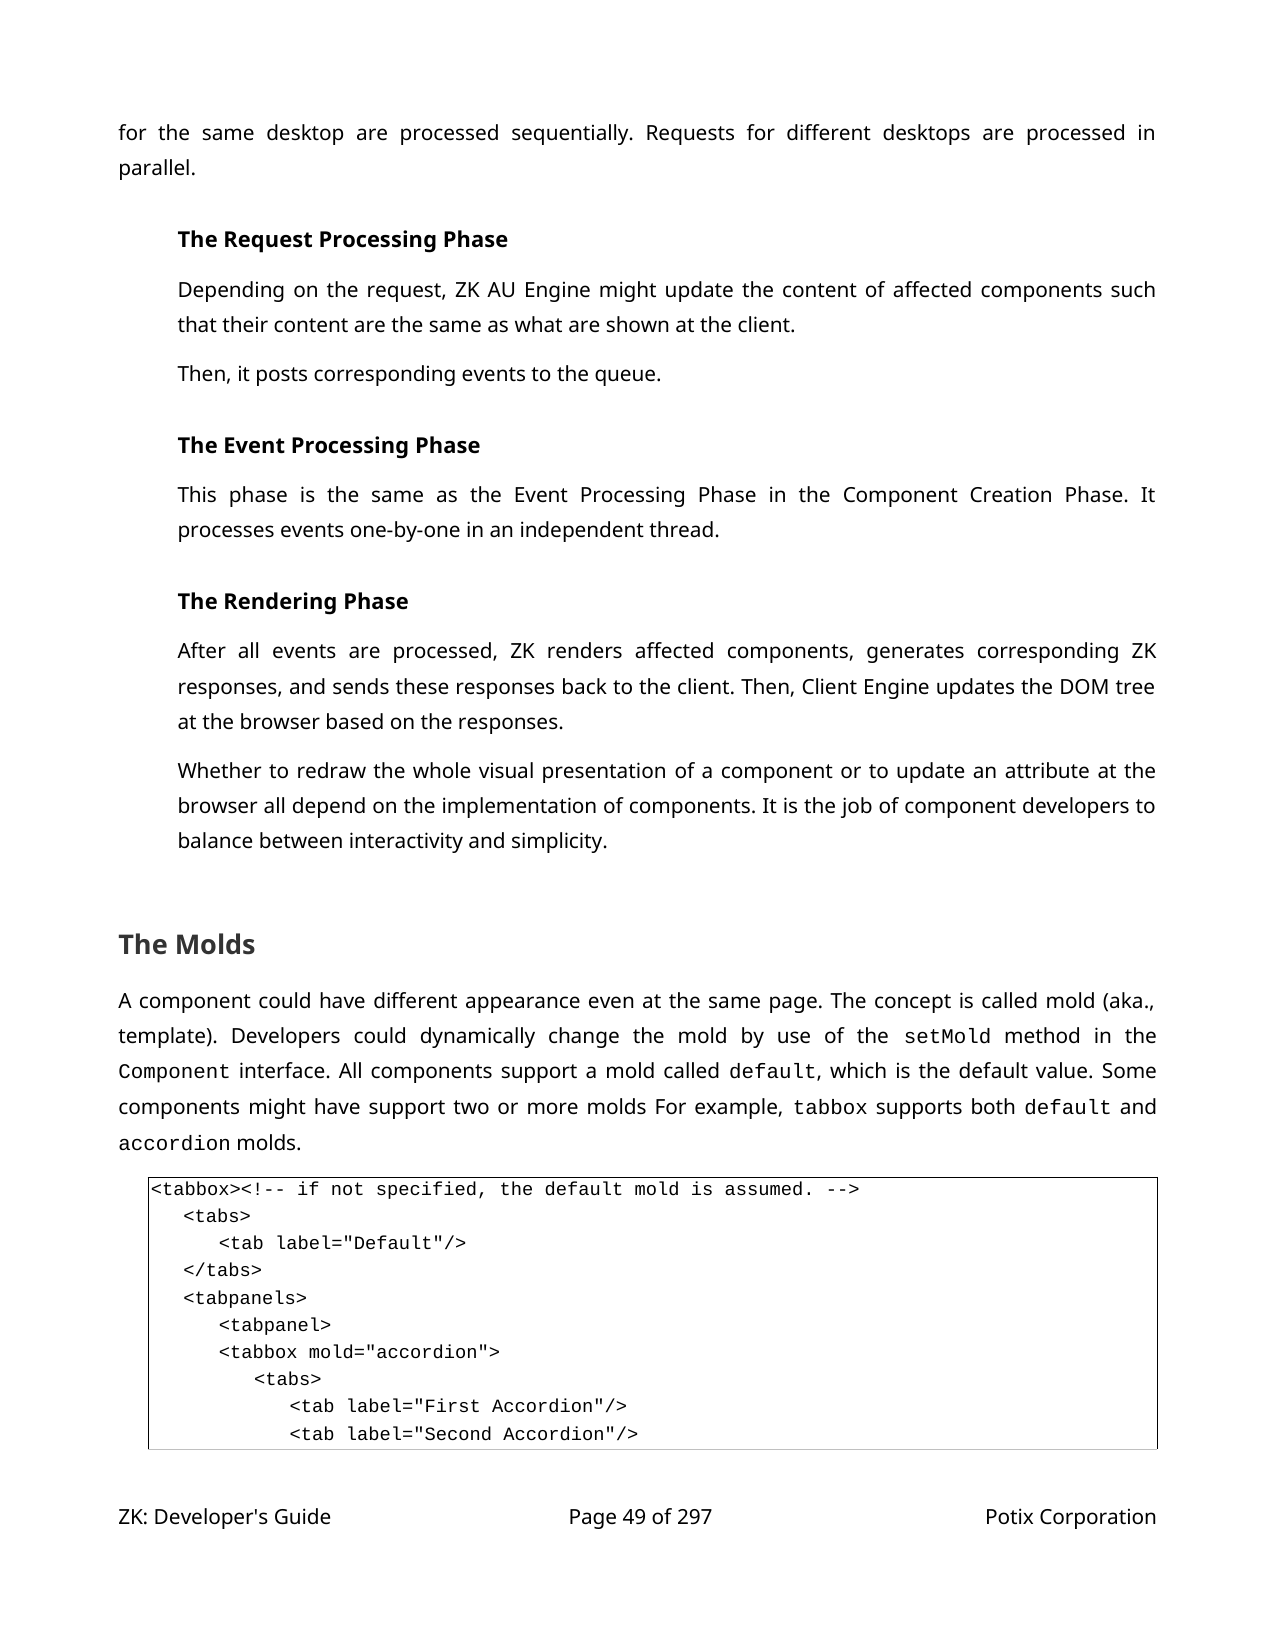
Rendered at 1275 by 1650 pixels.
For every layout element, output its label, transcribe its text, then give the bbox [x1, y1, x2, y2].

text This phase is the same as the Event Processing Phase in the Component Creation Phase. It processes events one-by-one in an independent thread. [177, 480, 1157, 543]
text <tabbox mold="accordion"> [149, 1340, 1157, 1364]
text <tabs> [149, 1367, 1157, 1391]
text <tab label="Default"/> [149, 1231, 1157, 1255]
subtitle The Event Processing Phase [177, 429, 1157, 459]
text A component could have different appearance even at the same page. The concept is called mold (aka., template). Developers could dynamically change the mold by use of the setMold method in the Component interface. All components support a mold called default, which is the default value. Some components might have support two or more molds For example, tabbox supports both default and accordion molds. [118, 986, 1157, 1156]
text <tabs> [149, 1204, 1157, 1228]
text Depending on the request, ZK AU Engine might update the content of affected components such that their content are the same as what are shown at the client. [177, 275, 1157, 338]
subtitle The Rendering Phase [177, 586, 1157, 616]
text for the same desktop are processed sequentially. Requests for different desktops are processed in parallel. [118, 118, 1157, 182]
text <tab label="Second Accordion"/> [149, 1421, 1157, 1449]
text <tab label="First Accordion"/> [149, 1394, 1157, 1418]
text After all events are processed, ZK renders affected components, generates corresponding ZK responses, and sends these responses back to the client. Then, Client Engine updates the DOM tree at the browser based on the responses. [177, 637, 1157, 735]
text Then, it posts corresponding events to the queue. [177, 359, 1157, 387]
subtitle The Request Processing Phase [177, 224, 1157, 254]
text </tabs> [149, 1258, 1157, 1283]
text <tabpanel> [149, 1313, 1157, 1337]
text Whether to redraw the whole visual presentation of a component or to update an attribute at the browser all depend on the implementation of components. It is the job of component developers to balance between interactivity and simplicity. [177, 756, 1157, 854]
text <tabbox><!-- if not specified, the default mold is assumed. --> [149, 1178, 1157, 1201]
subtitle The Molds [118, 925, 1157, 962]
text <tabpanels> [149, 1286, 1157, 1310]
